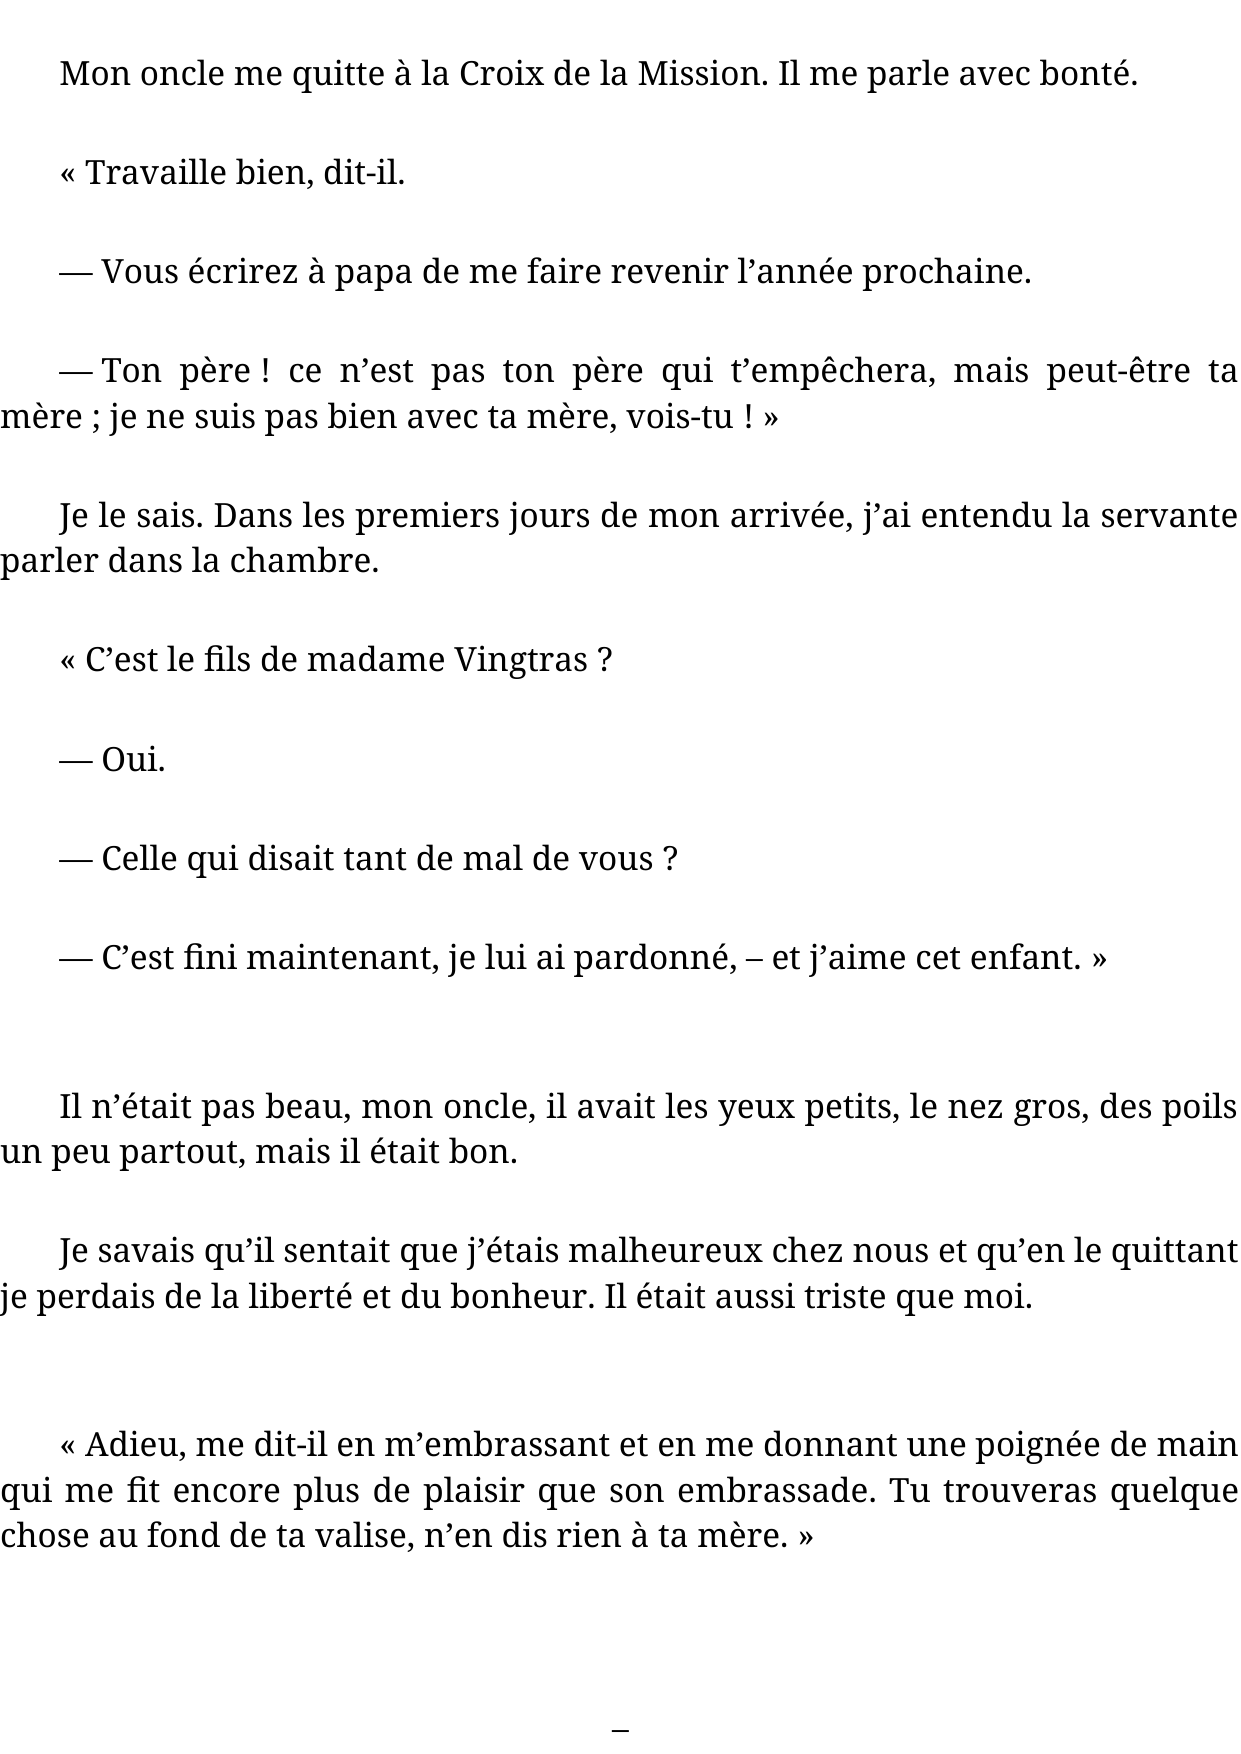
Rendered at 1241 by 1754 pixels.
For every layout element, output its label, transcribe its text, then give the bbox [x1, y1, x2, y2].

text Je le sais. Dans les premiers jours de mon arrivée, j’ai entendu la servante parler dans la chambre. [0, 492, 1240, 582]
text « Adieu, me dit-il en m’embrassant et en me donnant une poignée de main qui me fit encore plus de plaisir que son embrassade. Tu trouveras quelque chose au fond de ta valise, n’en dis rien à ta mère. » [0, 1421, 1240, 1557]
text — Vous écrirez à papa de me faire revenir l’année prochaine. [0, 248, 1240, 293]
text — Oui. [0, 735, 1240, 781]
text Je savais qu’il sentait que j’étais malheureux chez nous et qu’en le quittant je perdais de la liberté et du bonheur. Il était aussi triste que moi. [0, 1227, 1240, 1318]
text « Travaille bien, dit-il. [0, 149, 1240, 194]
text — Celle qui disait tant de mal de vous ? [0, 834, 1240, 880]
text Mon oncle me quitte à la Croix de la Mission. Il me parle avec bonté. [0, 49, 1240, 95]
text — C’est fini maintenant, je lui ai pardonné, – et j’aime cet enfant. » [0, 934, 1240, 979]
text Il n’était pas beau, mon oncle, il avait les yeux petits, le nez gros, des poils un peu partout, mais il était bon. [0, 1082, 1240, 1173]
text — Ton père ! ce n’est pas ton père qui t’empêchera, mais peut-être ta mère ; je ne suis pas bien avec ta mère, vois-tu ! » [0, 347, 1240, 438]
text « C’est le fils de madame Vingtras ? [0, 636, 1240, 682]
